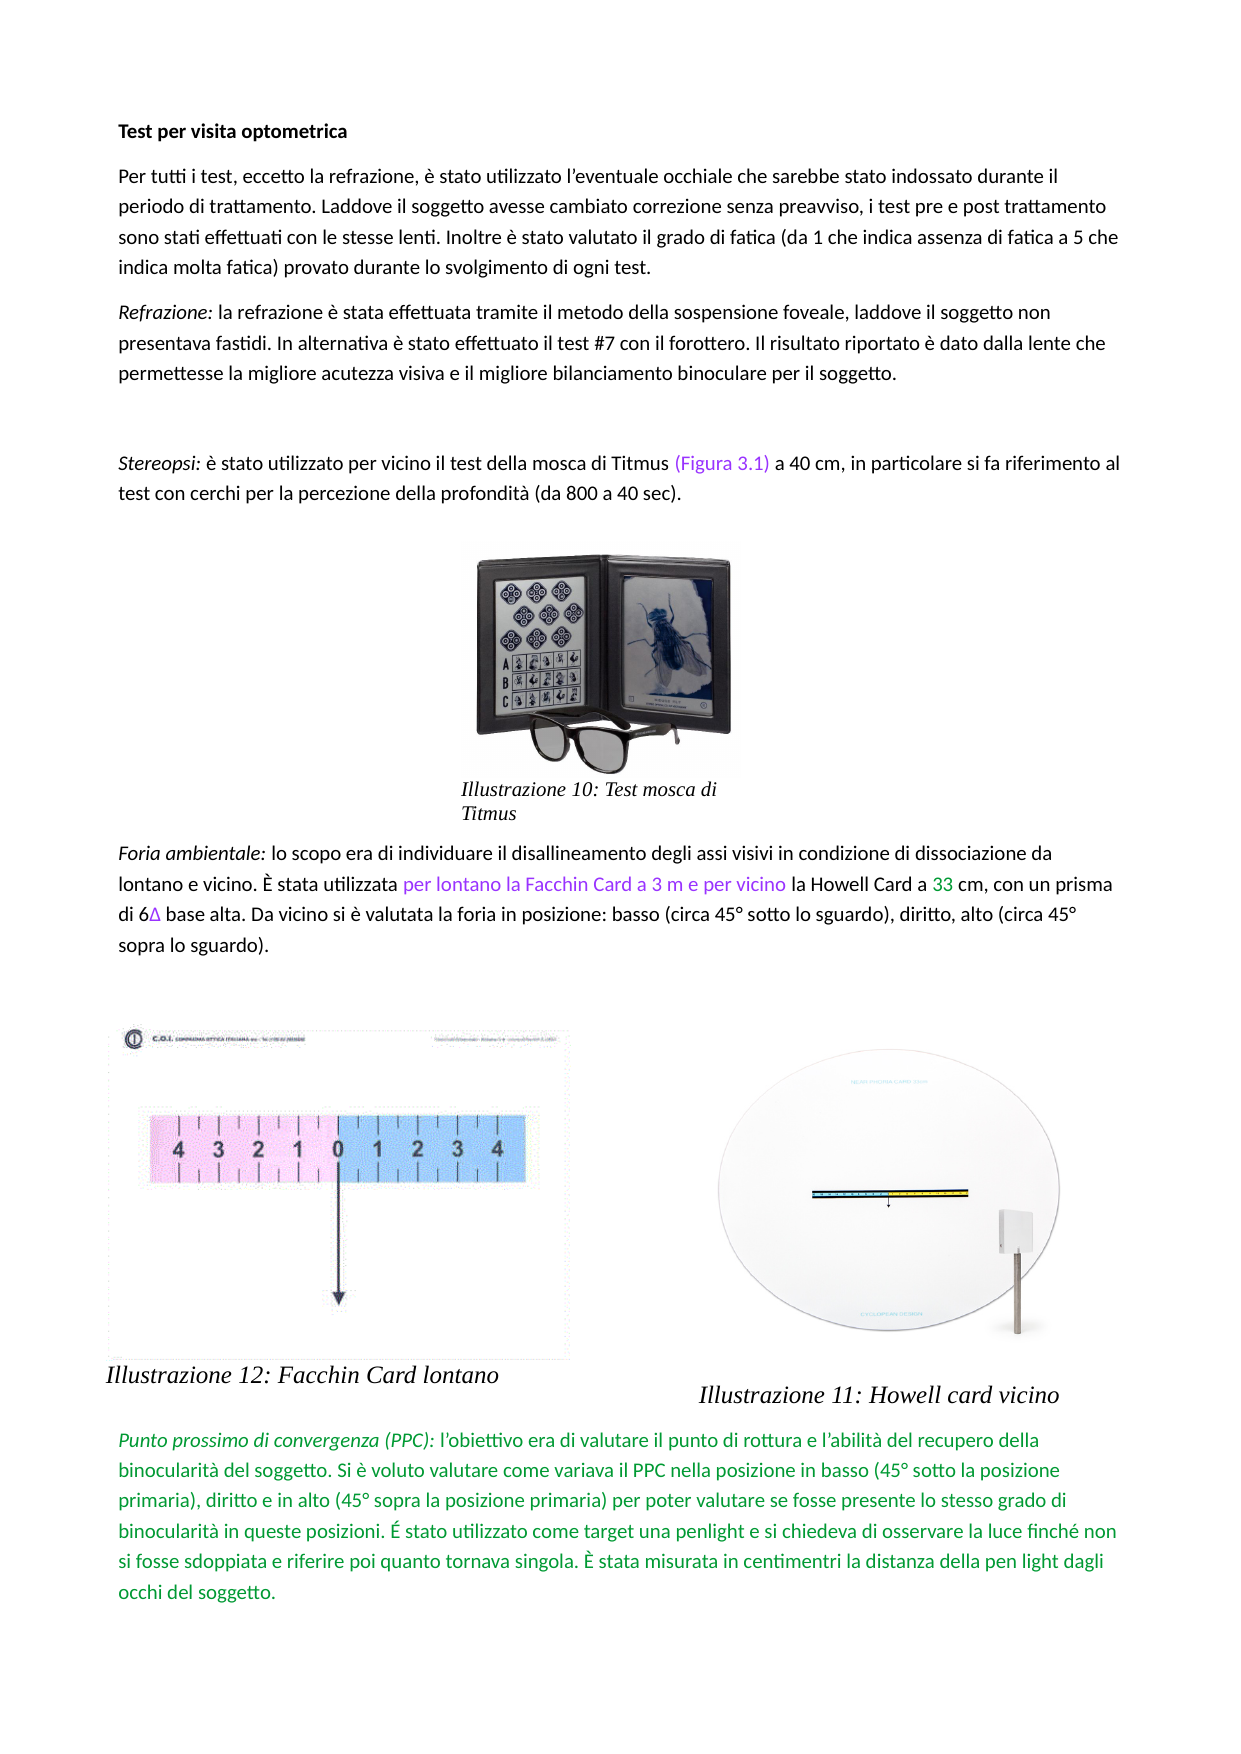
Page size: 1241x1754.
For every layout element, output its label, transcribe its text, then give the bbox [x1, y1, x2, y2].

text Illustrazione 12: Facchin Card lontano [106, 1361, 572, 1389]
picture [698, 998, 1080, 1381]
text Illustrazione 10: Test mosca di Titmus [461, 778, 741, 825]
text Illustrazione 11: Howell card vicino [698, 1381, 1080, 1409]
text Stereopsi: è stato utilizzato per vicino il test della mosca di Titmus (Figura 3.1) a 40 cm, in particolare si fa riferimento al test con cerchi per la percezione della profondità (da 800 a 40 sec). [118, 450, 1122, 506]
text Refrazione: la refrazione è stata effettuata tramite il metodo della sospensione foveale, laddove il soggetto non presentava fastidi. In alternativa è stato effettuato il test #7 con il forottero. Il risultato riportato è dato dalla lente che permettesse la migliore acutezza visiva e il migliore bilanciamento binoculare per il soggetto. [118, 299, 1122, 386]
text Foria ambientale: lo scopo era di individuare il disallineamento degli assi visivi in condizione di dissociazione da lontano e vicino. È stata utilizzata per lontano la Facchin Card a 3 m e per vicino la Howell Card a 33 cm, con un prisma di 6∆ base alta. Da vicino si è valutata la foria in posizione: basso (circa 45° sotto lo sguardo), diritto, alto (circa 45° sopra lo sguardo). [118, 841, 1122, 957]
picture [105, 1023, 573, 1361]
picture [460, 541, 742, 778]
text Test per visita optometrica [118, 118, 1122, 143]
text Punto prossimo di convergenza (PPC): l’obiettivo era di valutare il punto di rottura e l’abilità del recupero della binocularità del soggetto. Si è voluto valutare come variava il PPC nella posizione in basso (45° sotto la posizione primaria), diritto e in alto (45° sopra la posizione primaria) per poter valutare se fosse presente lo stesso grado di binocularità in queste posizioni. É stato utilizzato come target una penlight e si chiedeva di osservare la luce finché non si fosse sdoppiata e riferire poi quanto tornava singola. È stata misurata in centimentri la distanza della pen light dagli occhi del soggetto. [118, 1427, 1122, 1604]
text Per tutti i test, eccetto la refrazione, è stato utilizzato l’eventuale occhiale che sarebbe stato indossato durante il periodo di trattamento. Laddove il soggetto avesse cambiato correzione senza preavviso, i test pre e post trattamento sono stati effettuati con le stesse lenti. Inoltre è stato valutato il grado di fatica (da 1 che indica assenza di fatica a 5 che indica molta fatica) provato durante lo svolgimento di ogni test. [118, 163, 1122, 280]
